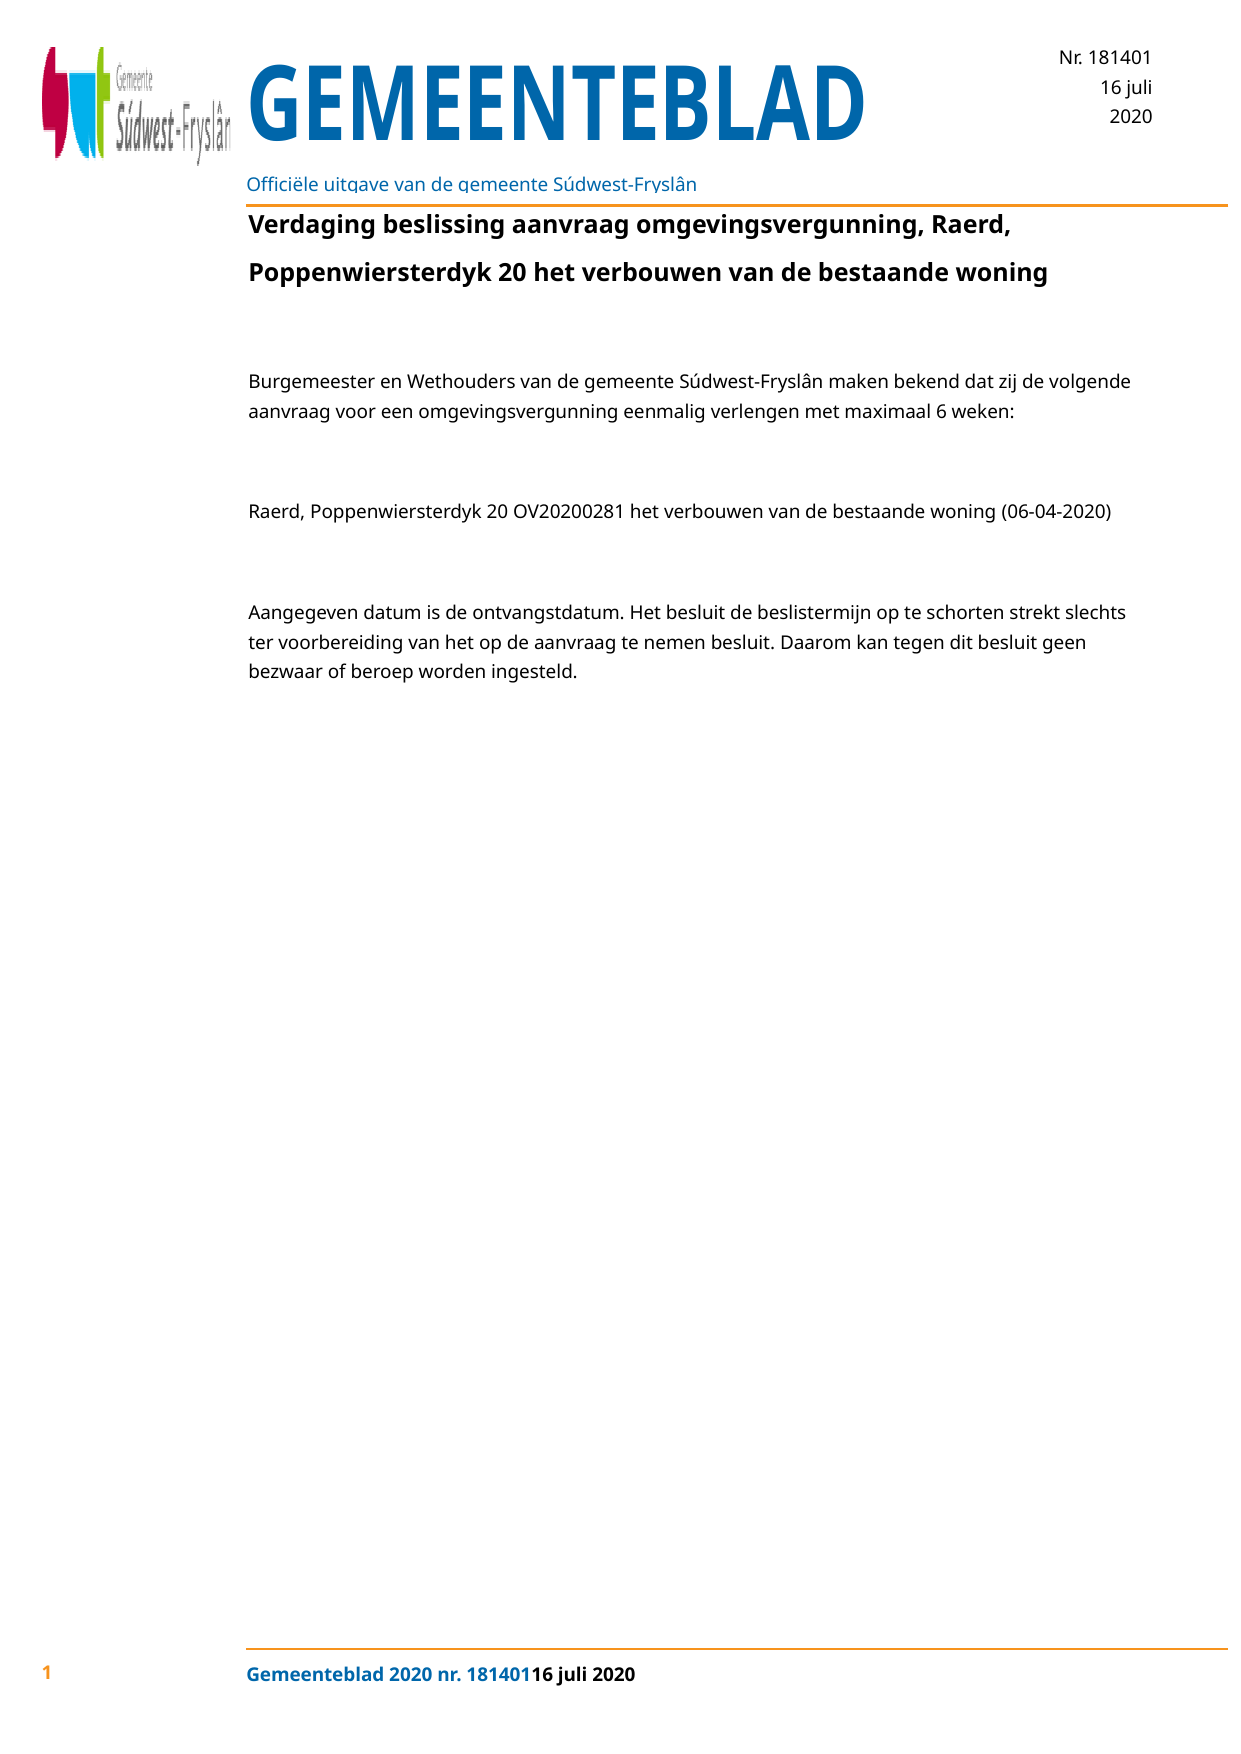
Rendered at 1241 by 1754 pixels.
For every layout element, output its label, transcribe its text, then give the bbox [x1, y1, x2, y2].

text Raerd, Poppenwiersterdyk 20 OV20200281 het verbouwen van de bestaande woning (06-04-2020) [248, 499, 1152, 524]
text Verdaging beslissing aanvraag omgevingsvergunning, Raerd, Poppenwiersterdyk 20 het verbouwen van de bestaande woning [248, 207, 1152, 288]
text Aangegeven datum is de ontvangstdatum. Het besluit de beslistermijn op te schorten strekt slechts ter voorbereiding van het op de aanvraag te nemen besluit. Daarom kan tegen dit besluit geen bezwaar of beroep worden ingesteld. [248, 599, 1152, 684]
text Burgemeester en Wethouders van de gemeente Súdwest-Fryslân maken bekend dat zij de volgende aanvraag voor een omgevingsvergunning eenmalig verlengen met maximaal 6 weken: [248, 368, 1152, 424]
picture [41, 47, 231, 172]
